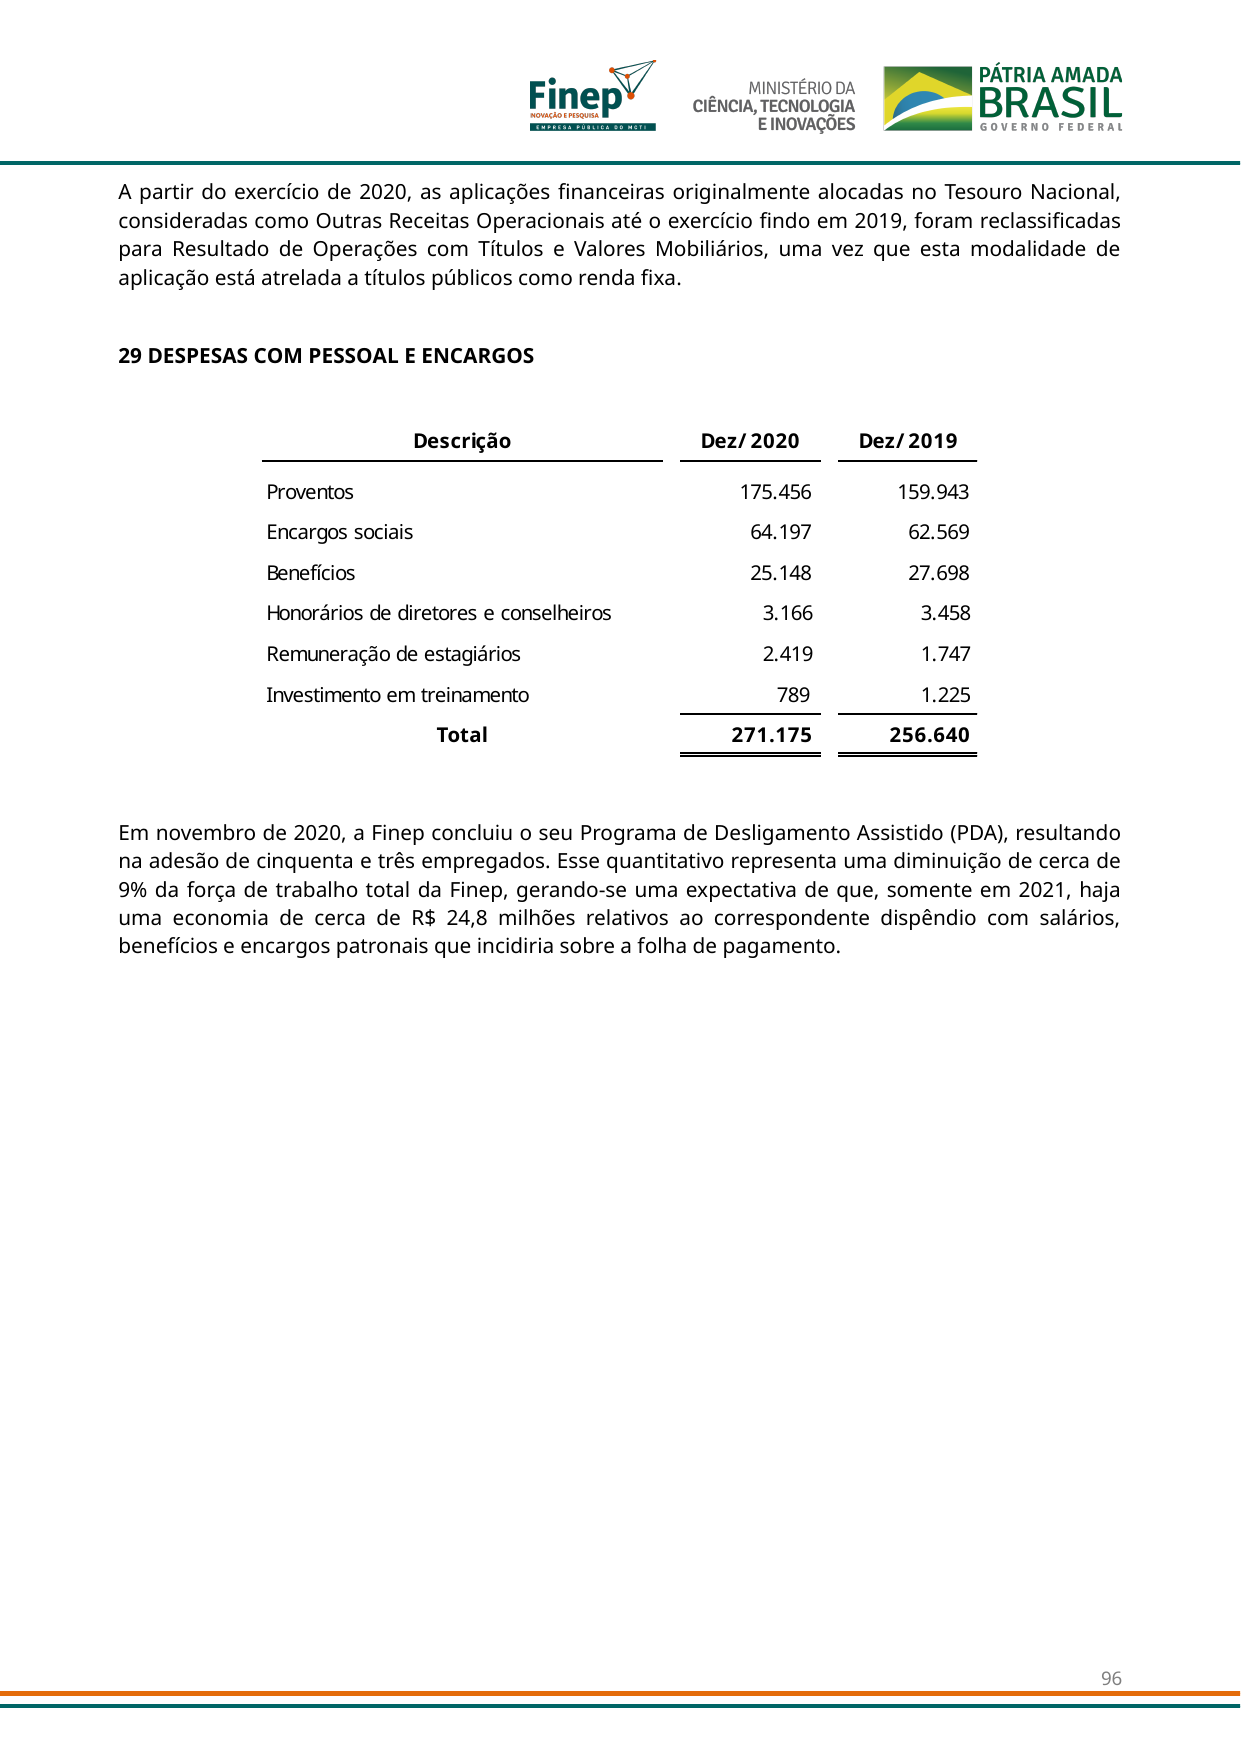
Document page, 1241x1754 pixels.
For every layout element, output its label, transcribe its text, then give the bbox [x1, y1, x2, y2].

text A partir do exercício de 2020, as aplicações financeiras originalmente alocadas no Tesouro Nacional, consideradas como Outras Receitas Operacionais até o exercício findo em 2019, foram reclassificadas para Resultado de Operações com Títulos e Valores Mobiliários, uma vez que esta modalidade de aplicação está atrelada a títulos públicos como renda fixa. [118, 177, 1122, 291]
picture [530, 60, 1123, 134]
text Em novembro de 2020, a Finep concluiu o seu Programa de Desligamento Assistido (PDA), resultando na adesão de cinquenta e três empregados. Esse quantitativo representa uma diminuição de cerca de 9% da força de trabalho total da Finep, gerando-se uma expectativa de que, somente em 2021, haja uma economia de cerca de R$ 24,8 milhões relativos ao correspondente dispêndio com salários, benefícios e encargos patronais que incidiria sobre a folha de pagamento. [118, 818, 1122, 960]
subtitle 29 DESPESAS COM PESSOAL E ENCARGOS [118, 341, 1122, 369]
